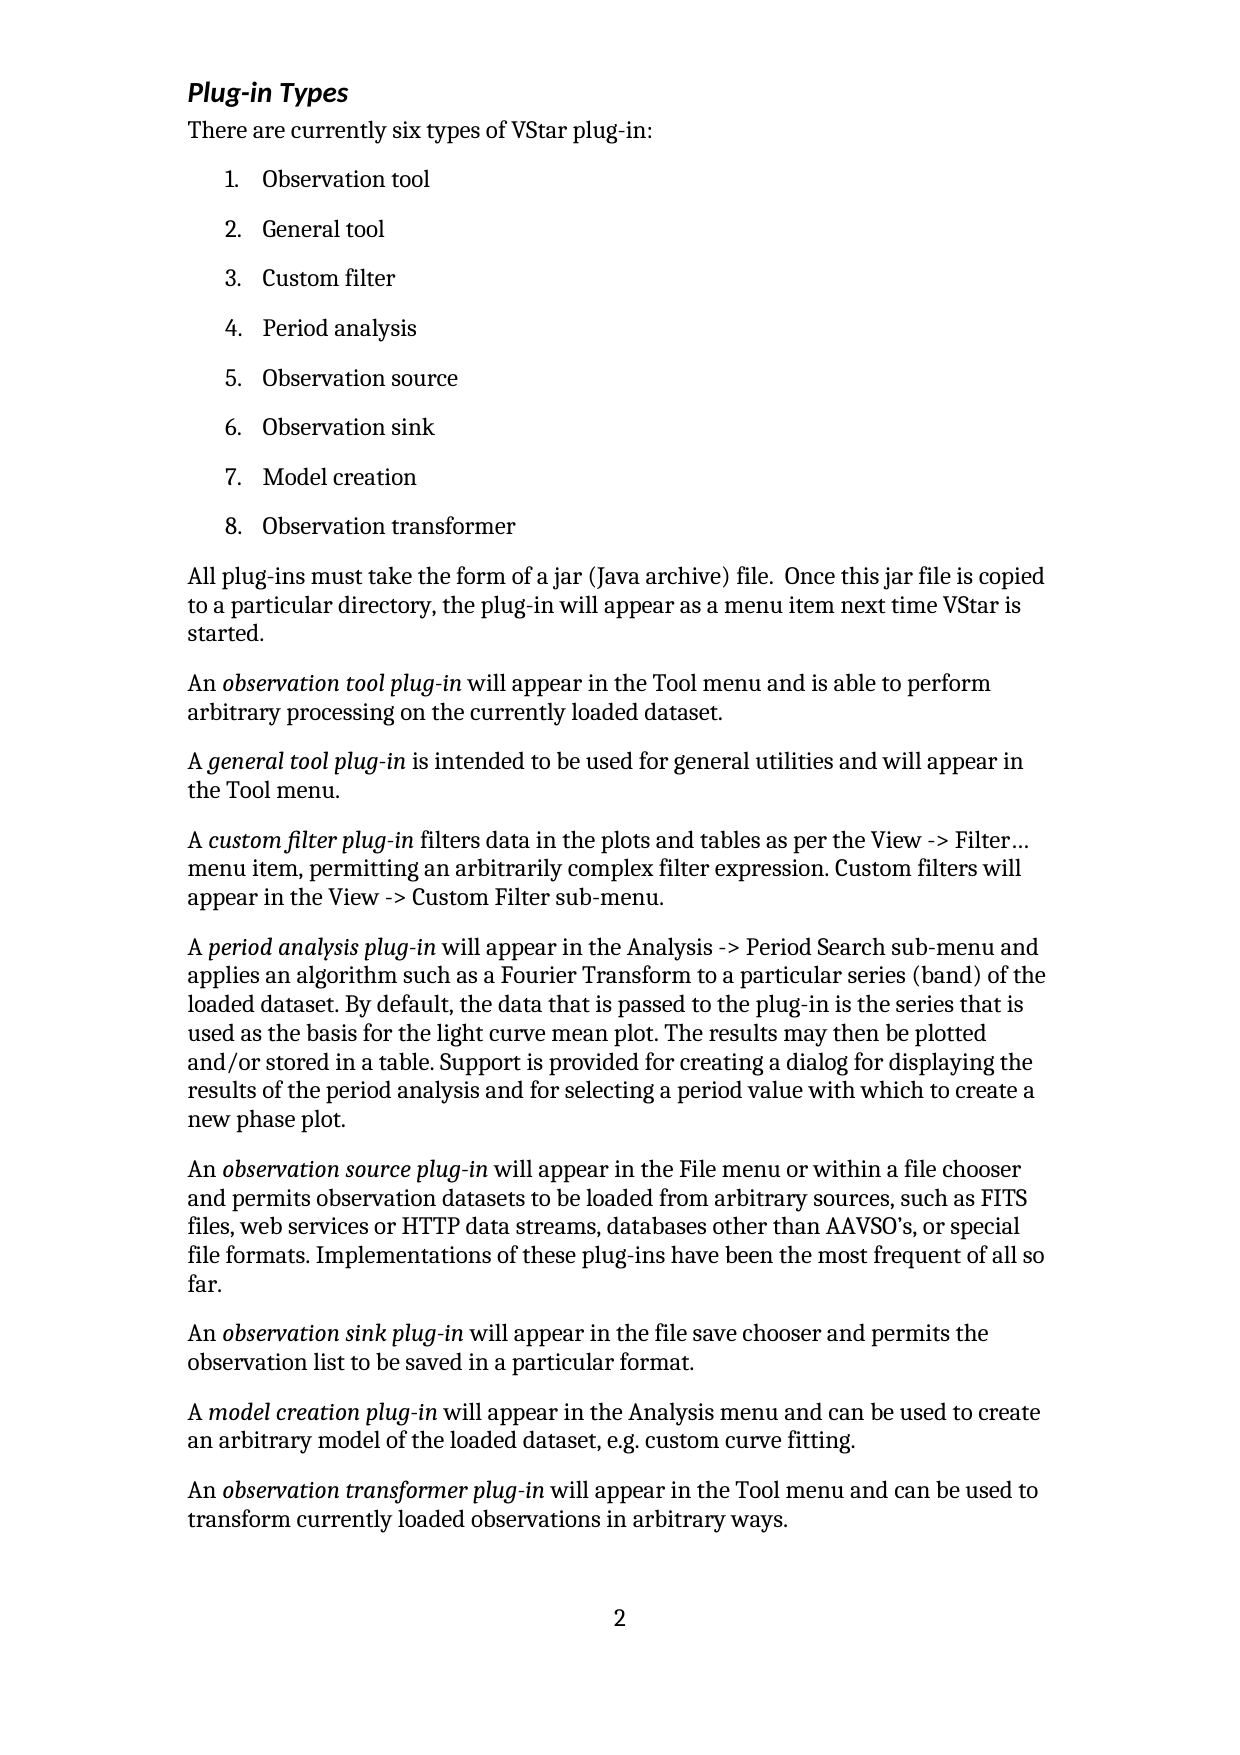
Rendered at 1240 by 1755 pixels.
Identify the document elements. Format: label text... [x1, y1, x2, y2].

text A general tool plug-in is intended to be used for general utilities and will appear in the Tool menu. [187, 747, 1052, 805]
text A model creation plug-in will appear in the Analysis menu and can be used to create an arbitrary model of the loaded dataset, e.g. custom curve fitting. [187, 1398, 1052, 1455]
text All plug-ins must take the form of a jar (Java archive) file. Once this jar file is copied to a particular directory, the plug-in will appear as a menu item next time VStar is started. [187, 562, 1052, 648]
list Observation tool [225, 165, 1052, 194]
list Observation sink [225, 413, 1052, 442]
list General tool [225, 215, 1052, 243]
list Period analysis [225, 314, 1052, 343]
text An observation transformer plug-in will appear in the Tool menu and can be used to transform currently loaded observations in arbitrary ways. [187, 1476, 1052, 1533]
text A period analysis plug-in will appear in the Analysis -> Period Search sub-menu and applies an algorithm such as a Fourier Transform to a particular series (band) of the loaded dataset. By default, the data that is passed to the plug-in is the series that is used as the basis for the light curve mean plot. The results may then be plotted and/or stored in a table. Support is provided for creating a dialog for displaying the results of the period analysis and for selecting a period value with which to create a new phase plot. [187, 933, 1052, 1134]
text An observation tool plug-in will appear in the Tool menu and is able to perform arbitrary processing on the currently loaded dataset. [187, 669, 1052, 726]
list Observation source [225, 363, 1052, 392]
list Custom filter [225, 264, 1052, 293]
subtitle Plug-in Types [187, 74, 1052, 109]
text An observation sink plug-in will appear in the file save chooser and permits the observation list to be saved in a particular format. [187, 1319, 1052, 1377]
text An observation source plug-in will appear in the File menu or within a file chooser and permits observation datasets to be loaded from arbitrary sources, such as FITS files, web services or HTTP data streams, databases other than AAVSO’s, or special file formats. Implementations of these plug-ins have been the most frequent of all so far. [187, 1155, 1052, 1298]
list Model creation [225, 463, 1052, 491]
list Observation transformer [225, 512, 1052, 541]
text There are currently six types of VStar plug-in: [187, 116, 1052, 144]
text A custom filter plug-in filters data in the plots and tables as per the View -> Filter… menu item, permitting an arbitrarily complex filter expression. Custom filters will appear in the View -> Custom Filter sub-menu. [187, 826, 1052, 912]
